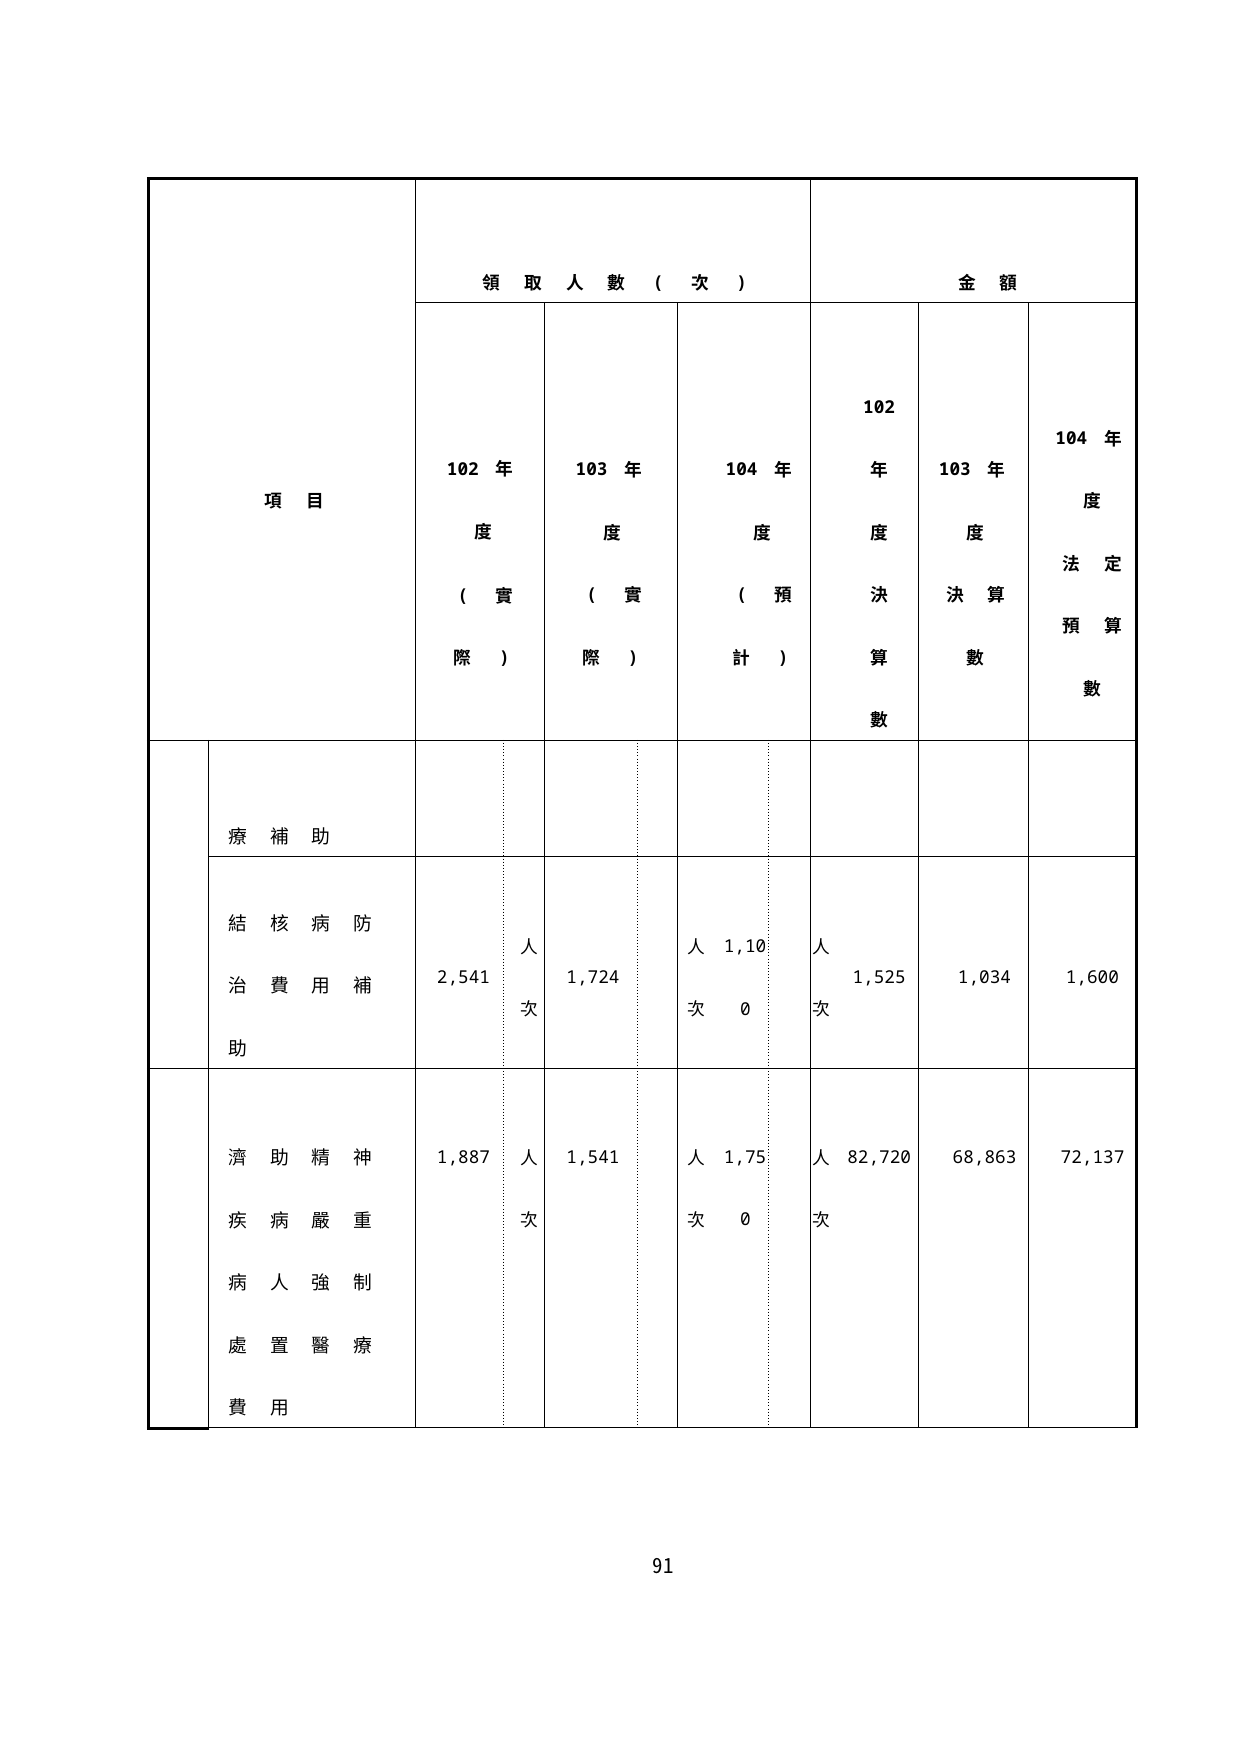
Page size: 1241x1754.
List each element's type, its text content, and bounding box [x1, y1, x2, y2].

table_cell 104年度 法定預算數 [1029, 303, 1135, 740]
table_cell [678, 741, 769, 856]
table_header 項目 [150, 180, 415, 740]
table_cell 人次 [769, 1069, 810, 1427]
table_cell [150, 1069, 208, 1427]
table_cell 103年度 (實際) [545, 303, 677, 740]
table_cell 102年度 決算數 [811, 303, 918, 740]
table_cell 1,541 [545, 1069, 637, 1427]
table_cell 療補助 [209, 741, 415, 856]
table_header 金額 [811, 180, 1135, 302]
table_cell 人次 [637, 1069, 677, 1427]
table_cell 人次 [504, 857, 544, 1068]
table_cell [1029, 741, 1135, 856]
table_cell 1,887 [416, 1069, 504, 1427]
table_cell 1,034 [919, 857, 1028, 1068]
table_cell 103年度 決算數 [919, 303, 1028, 740]
table_cell 1,724 [545, 857, 637, 1068]
table_cell 1,525 [811, 857, 918, 1068]
table_cell 結核病防治費用補助 [209, 857, 415, 1068]
table_cell 人次 [637, 857, 677, 1068]
table_cell 人次 [504, 1069, 544, 1427]
table_cell 1,600 [1029, 857, 1135, 1068]
table_cell 72,137 [1029, 1069, 1135, 1427]
table_cell 人 [637, 741, 677, 856]
table_cell [504, 741, 544, 856]
table_cell 2,541 [416, 857, 504, 1068]
table_cell 82,720 [811, 1069, 918, 1427]
table_cell 人 [769, 741, 810, 856]
table_cell [416, 741, 504, 856]
table_cell 人次 [769, 857, 810, 1068]
table_cell 濟助精神疾病嚴重病人強制處置醫療費用 [209, 1069, 415, 1427]
table_cell 68,863 [919, 1069, 1028, 1427]
table_cell [150, 741, 208, 1068]
table_cell [919, 741, 1028, 856]
table_cell 1,750 [678, 1069, 769, 1427]
table_cell [545, 741, 637, 856]
table_header 領取人數(次) [416, 180, 810, 302]
table_cell 104年度 (預計) [678, 303, 810, 740]
table_cell 1,100 [678, 857, 769, 1068]
table_cell [811, 741, 918, 856]
table_cell 102年度 (實際) [416, 303, 544, 740]
